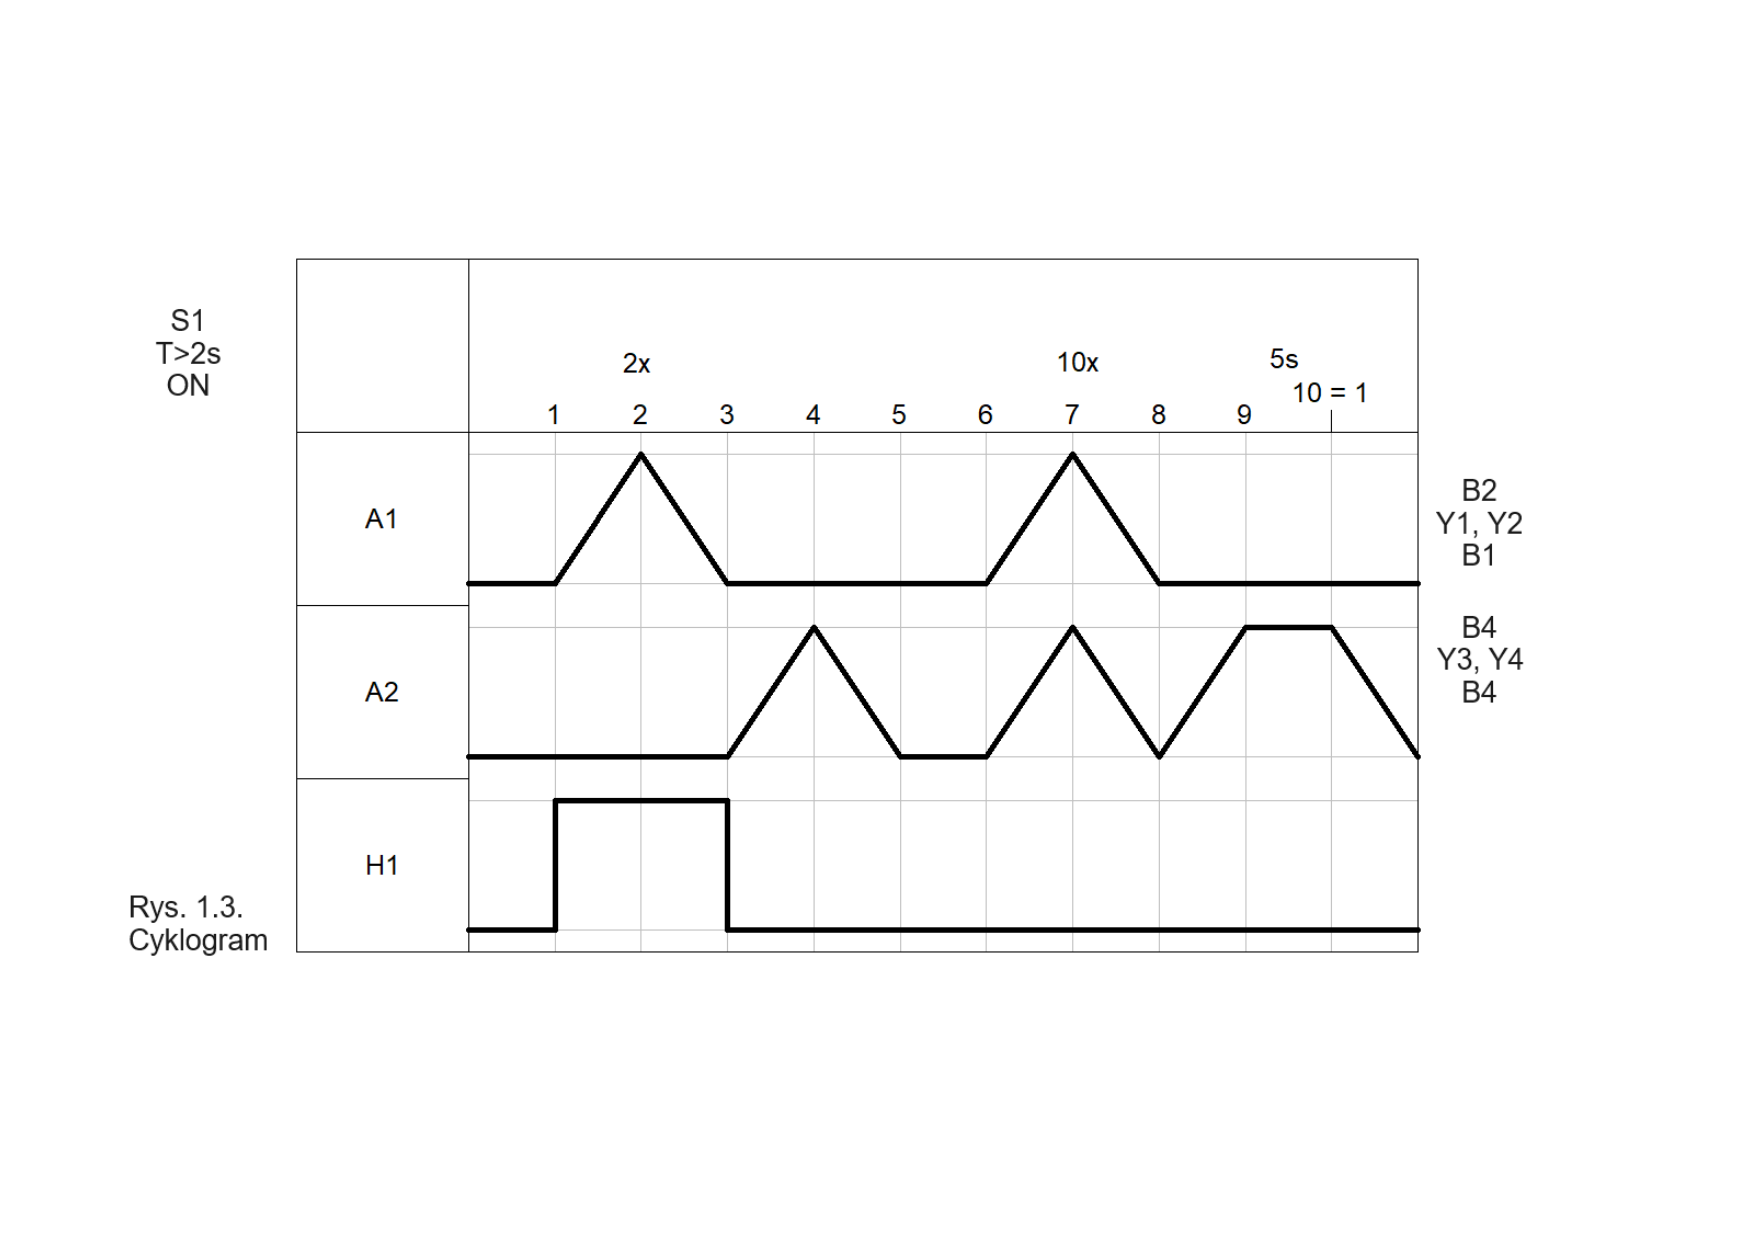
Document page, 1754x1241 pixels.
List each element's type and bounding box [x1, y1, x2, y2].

picture [112, 240, 1674, 969]
